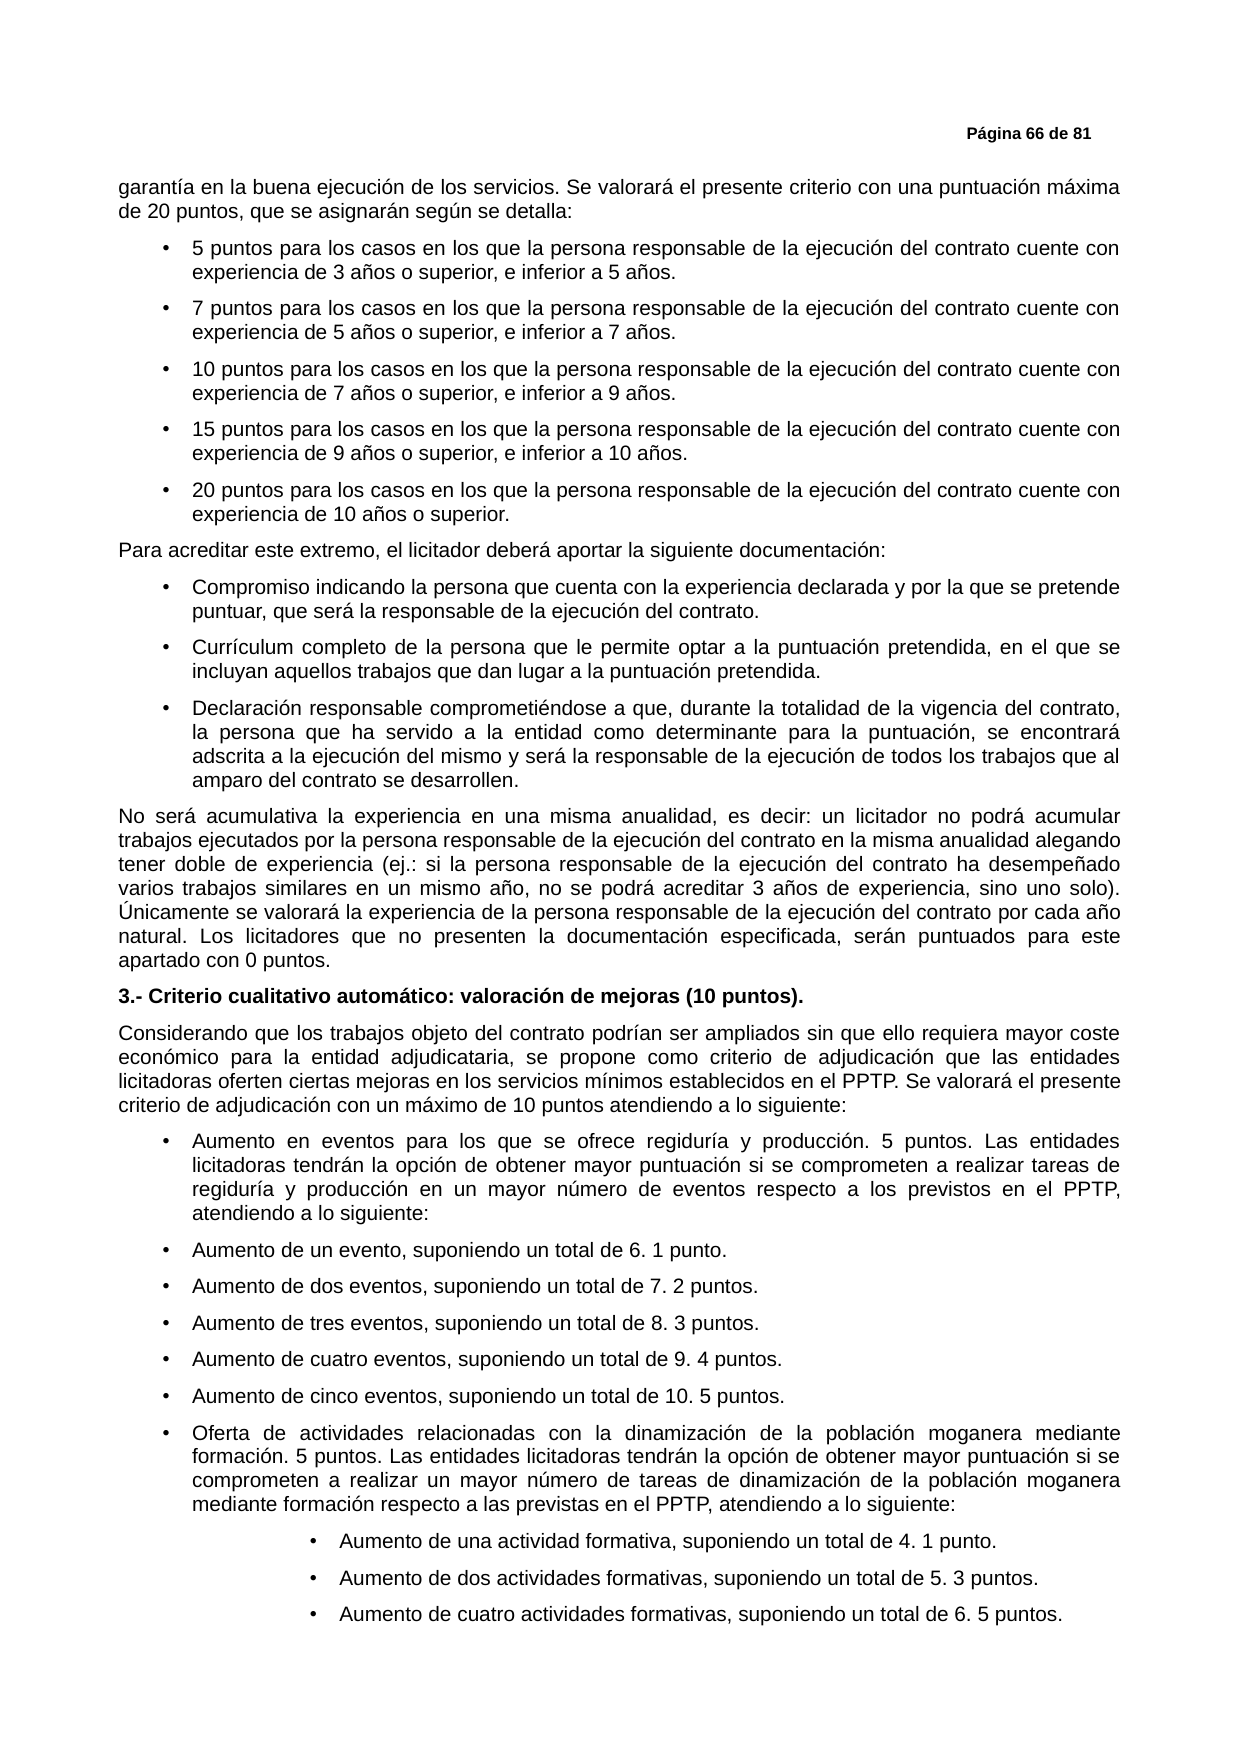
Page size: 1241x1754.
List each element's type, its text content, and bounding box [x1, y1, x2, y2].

list 5 puntos para los casos en los que la persona responsable de la ejecución del contrato cuente con experiencia de 3 años o superior, e inferior a 5 años. [162, 236, 1122, 283]
list 7 puntos para los casos en los que la persona responsable de la ejecución del contrato cuente con experiencia de 5 años o superior, e inferior a 7 años. [162, 296, 1122, 344]
list Oferta de actividades relacionadas con la dinamización de la población moganera mediante formación. 5 puntos. Las entidades licitadoras tendrán la opción de obtener mayor puntuación si se comprometen a realizar un mayor número de tareas de dinamización de la población moganera mediante formación respecto a las previstas en el PPTP, atendiendo a lo siguiente: [162, 1420, 1122, 1516]
list Declaración responsable comprometiéndose a que, durante la totalidad de la vigencia del contrato, la persona que ha servido a la entidad como determinante para la puntuación, se encontrará adscrita a la ejecución del mismo y será la responsable de la ejecución de todos los trabajos que al amparo del contrato se desarrollen. [162, 696, 1122, 792]
list Aumento de cinco eventos, suponiendo un total de 10. 5 puntos. [162, 1384, 1122, 1408]
list Aumento de cuatro actividades formativas, suponiendo un total de 6. 5 puntos. [309, 1602, 1122, 1626]
list Aumento de tres eventos, suponiendo un total de 8. 3 puntos. [162, 1311, 1122, 1335]
list 20 puntos para los casos en los que la persona responsable de la ejecución del contrato cuente con experiencia de 10 años o superior. [162, 478, 1122, 526]
text No será acumulativa la experiencia en una misma anualidad, es decir: un licitador no podrá acumular trabajos ejecutados por la persona responsable de la ejecución del contrato en la misma anualidad alegando tener doble de experiencia (ej.: si la persona responsable de la ejecución del contrato ha desempeñado varios trabajos similares en un mismo año, no se podrá acreditar 3 años de experiencia, sino uno solo). Únicamente se valorará la experiencia de la persona responsable de la ejecución del contrato por cada año natural. Los licitadores que no presenten la documentación especificada, serán puntuados para este apartado con 0 puntos. [118, 804, 1122, 972]
list 15 puntos para los casos en los que la persona responsable de la ejecución del contrato cuente con experiencia de 9 años o superior, e inferior a 10 años. [162, 417, 1122, 465]
list Aumento de cuatro eventos, suponiendo un total de 9. 4 puntos. [162, 1347, 1122, 1371]
list Aumento de una actividad formativa, suponiendo un total de 4. 1 punto. [309, 1529, 1122, 1553]
list Aumento de dos eventos, suponiendo un total de 7. 2 puntos. [162, 1274, 1122, 1298]
list Compromiso indicando la persona que cuenta con la experiencia declarada y por la que se pretende puntuar, que será la responsable de la ejecución del contrato. [162, 574, 1122, 623]
text Considerando que los trabajos objeto del contrato podrían ser ampliados sin que ello requiera mayor coste económico para la entidad adjudicataria, se propone como criterio de adjudicación que las entidades licitadoras oferten ciertas mejoras en los servicios mínimos establecidos en el PPTP. Se valorará el presente criterio de adjudicación con un máximo de 10 puntos atendiendo a lo siguiente: [118, 1021, 1122, 1117]
list Currículum completo de la persona que le permite optar a la puntuación pretendida, en el que se incluyan aquellos trabajos que dan lugar a la puntuación pretendida. [162, 635, 1122, 683]
list Aumento de dos actividades formativas, suponiendo un total de 5. 3 puntos. [309, 1565, 1122, 1589]
list Aumento de un evento, suponiendo un total de 6. 1 punto. [162, 1237, 1122, 1262]
text Para acreditar este extremo, el licitador deberá aportar la siguiente documentación: [118, 538, 1122, 562]
list 10 puntos para los casos en los que la persona responsable de la ejecución del contrato cuente con experiencia de 7 años o superior, e inferior a 9 años. [162, 357, 1122, 404]
text garantía en la buena ejecución de los servicios. Se valorará el presente criterio con una puntuación máxima de 20 puntos, que se asignarán según se detalla: [118, 175, 1122, 223]
text 3.- Criterio cualitativo automático: valoración de mejoras (10 puntos). [118, 984, 1122, 1008]
list Aumento en eventos para los que se ofrece regiduría y producción. 5 puntos. Las entidades licitadoras tendrán la opción de obtener mayor puntuación si se comprometen a realizar tareas de regiduría y producción en un mayor número de eventos respecto a los previstos en el PPTP, atendiendo a lo siguiente: [162, 1129, 1122, 1225]
